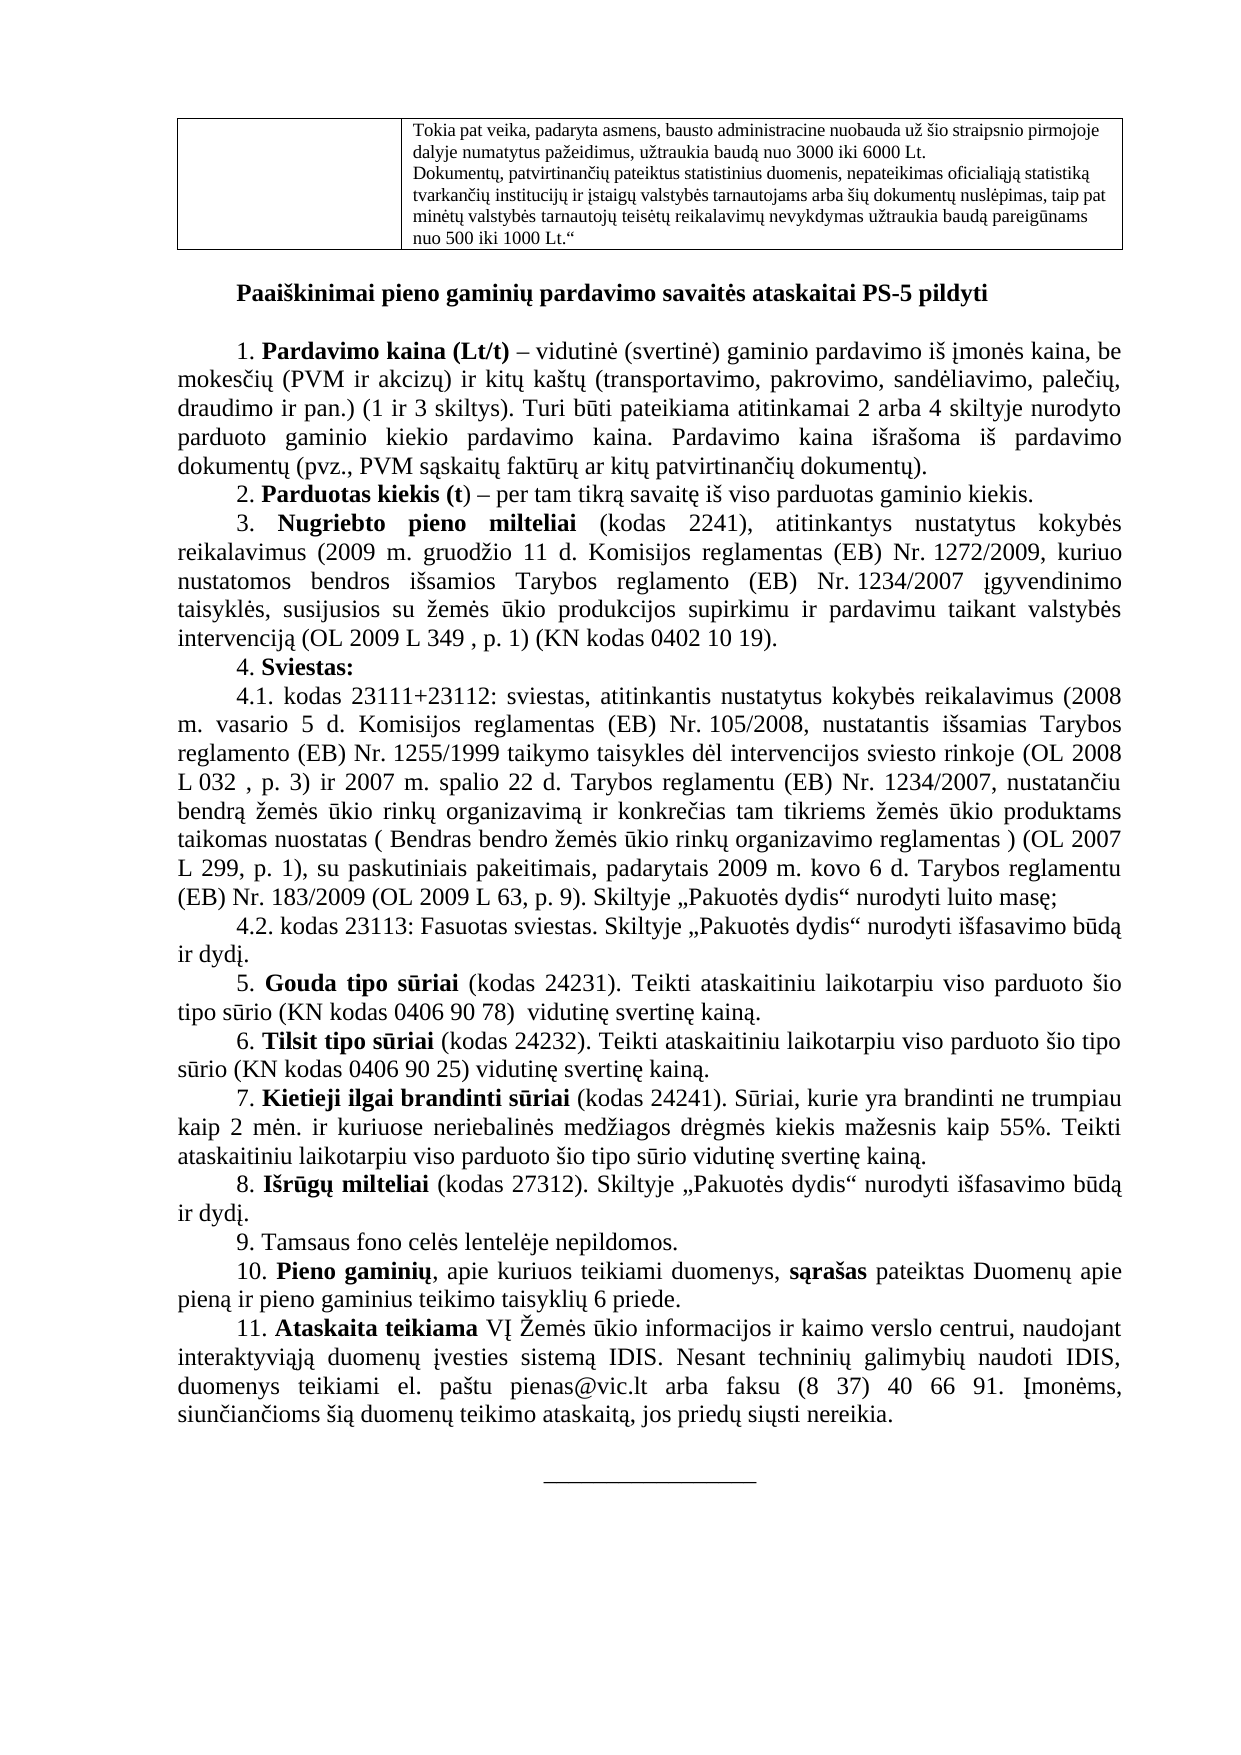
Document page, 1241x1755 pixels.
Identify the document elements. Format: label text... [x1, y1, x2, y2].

text 9. Tamsaus fono celės lentelėje nepildomos. [177, 1227, 1122, 1256]
text 8. Išrūgų milteliai (kodas 27312). Skiltyje „Pakuotės dydis“ nurodyti išfasavimo būdą ir dydį. [177, 1169, 1122, 1227]
text 4.2. kodas 23113: Fasuotas sviestas. Skiltyje „Pakuotės dydis“ nurodyti išfasavimo būdą ir dydį. [177, 911, 1122, 968]
text 5. Gouda tipo sūriai (kodas 24231). Teikti ataskaitiniu laikotarpiu viso parduoto šio tipo sūrio (KN kodas 0406 90 78) vidutinę svertinę kainą. [177, 968, 1122, 1026]
text 4. Sviestas: [177, 652, 1122, 681]
text 11. Ataskaita teikiama VĮ Žemės ūkio informacijos ir kaimo verslo centrui, naudojant interaktyviąją duomenų įvesties sistemą IDIS. Nesant techninių galimybių naudoti IDIS, duomenys teikiami el. paštu pienas@vic.lt arba faksu (8 37) 40 66 91. Įmonėms, siunčiančioms šią duomenų teikimo ataskaitą, jos priedų siųsti nereikia. [177, 1313, 1122, 1428]
text 2. Parduotas kiekis (t) – per tam tikrą savaitę iš viso parduotas gaminio kiekis. [177, 479, 1122, 508]
text 3. Nugriebto pieno milteliai (kodas 2241), atitinkantys nustatytus kokybės reikalavimus (2009 m. gruodžio 11 d. Komisijos reglamentas (EB) Nr. 1272/2009, kuriuo nustatomos bendros išsamios Tarybos reglamento (EB) Nr. 1234/2007 įgyvendinimo taisyklės, susijusios su žemės ūkio produkcijos supirkimu ir pardavimu taikant valstybės intervenciją (OL 2009 L 349 , p. 1) (KN kodas 0402 10 19). [177, 508, 1122, 652]
text 7. Kietieji ilgai brandinti sūriai (kodas 24241). Sūriai, kurie yra brandinti ne trumpiau kaip 2 mėn. ir kuriuose neriebalinės medžiagos drėgmės kiekis mažesnis kaip 55%. Teikti ataskaitiniu laikotarpiu viso parduoto šio tipo sūrio vidutinę svertinę kainą. [177, 1083, 1122, 1169]
table_cell Tokia pat veika, padaryta asmens, bausto administracine nuobauda už šio straipsnio pirmojoje dalyje numatytus pažeidimus, užtraukia baudą nuo 3000 iki 6000 Lt. Dokumentų, patvirtinančių pateiktus statistinius duomenis, nepateikimas oficialiąją statistiką tvarkančių institucijų ir įstaigų valstybės tarnautojams arba šių dokumentų nuslėpimas, taip pat minėtų valstybės tarnautojų teisėtų reikalavimų nevykdymas užtraukia baudą pareigūnams nuo 500 iki 1000 Lt.“ [402, 119, 1122, 248]
text 10. Pieno gaminių, apie kuriuos teikiami duomenys, sąrašas pateiktas Duomenų apie pieną ir pieno gaminius teikimo taisyklių 6 priede. [177, 1256, 1122, 1313]
text 4.1. kodas 23111+23112: sviestas, atitinkantis nustatytus kokybės reikalavimus (2008 m. vasario 5 d. Komisijos reglamentas (EB) Nr. 105/2008, nustatantis išsamias Tarybos reglamento (EB) Nr. 1255/1999 taikymo taisykles dėl intervencijos sviesto rinkoje (OL 2008 L 032 , p. 3) ir 2007 m. spalio 22 d. Tarybos reglamentu (EB) Nr. 1234/2007, nustatančiu bendrą žemės ūkio rinkų organizavimą ir konkrečias tam tikriems žemės ūkio produktams taikomas nuostatas ( Bendras bendro žemės ūkio rinkų organizavimo reglamentas ) (OL 2007 L 299, p. 1), su paskutiniais pakeitimais, padarytais 2009 m. kovo 6 d. Tarybos reglamentu (EB) Nr. 183/2009 (OL 2009 L 63, p. 9). Skiltyje „Pakuotės dydis“ nurodyti luito masę; [177, 681, 1122, 911]
table_cell [178, 119, 401, 248]
text Paaiškinimai pieno gaminių pardavimo savaitės ataskaitai PS-5 pildyti [177, 278, 1122, 307]
text _________________ [177, 1457, 1122, 1486]
text 6. Tilsit tipo sūriai (kodas 24232). Teikti ataskaitiniu laikotarpiu viso parduoto šio tipo sūrio (KN kodas 0406 90 25) vidutinę svertinę kainą. [177, 1026, 1122, 1083]
text 1. Pardavimo kaina (Lt/t) – vidutinė (svertinė) gaminio pardavimo iš įmonės kaina, be mokesčių (PVM ir akcizų) ir kitų kaštų (transportavimo, pakrovimo, sandėliavimo, palečių, draudimo ir pan.) (1 ir 3 skiltys). Turi būti pateikiama atitinkamai 2 arba 4 skiltyje nurodyto parduoto gaminio kiekio pardavimo kaina. Pardavimo kaina išrašoma iš pardavimo dokumentų (pvz., PVM sąskaitų faktūrų ar kitų patvirtinančių dokumentų). [177, 336, 1122, 479]
